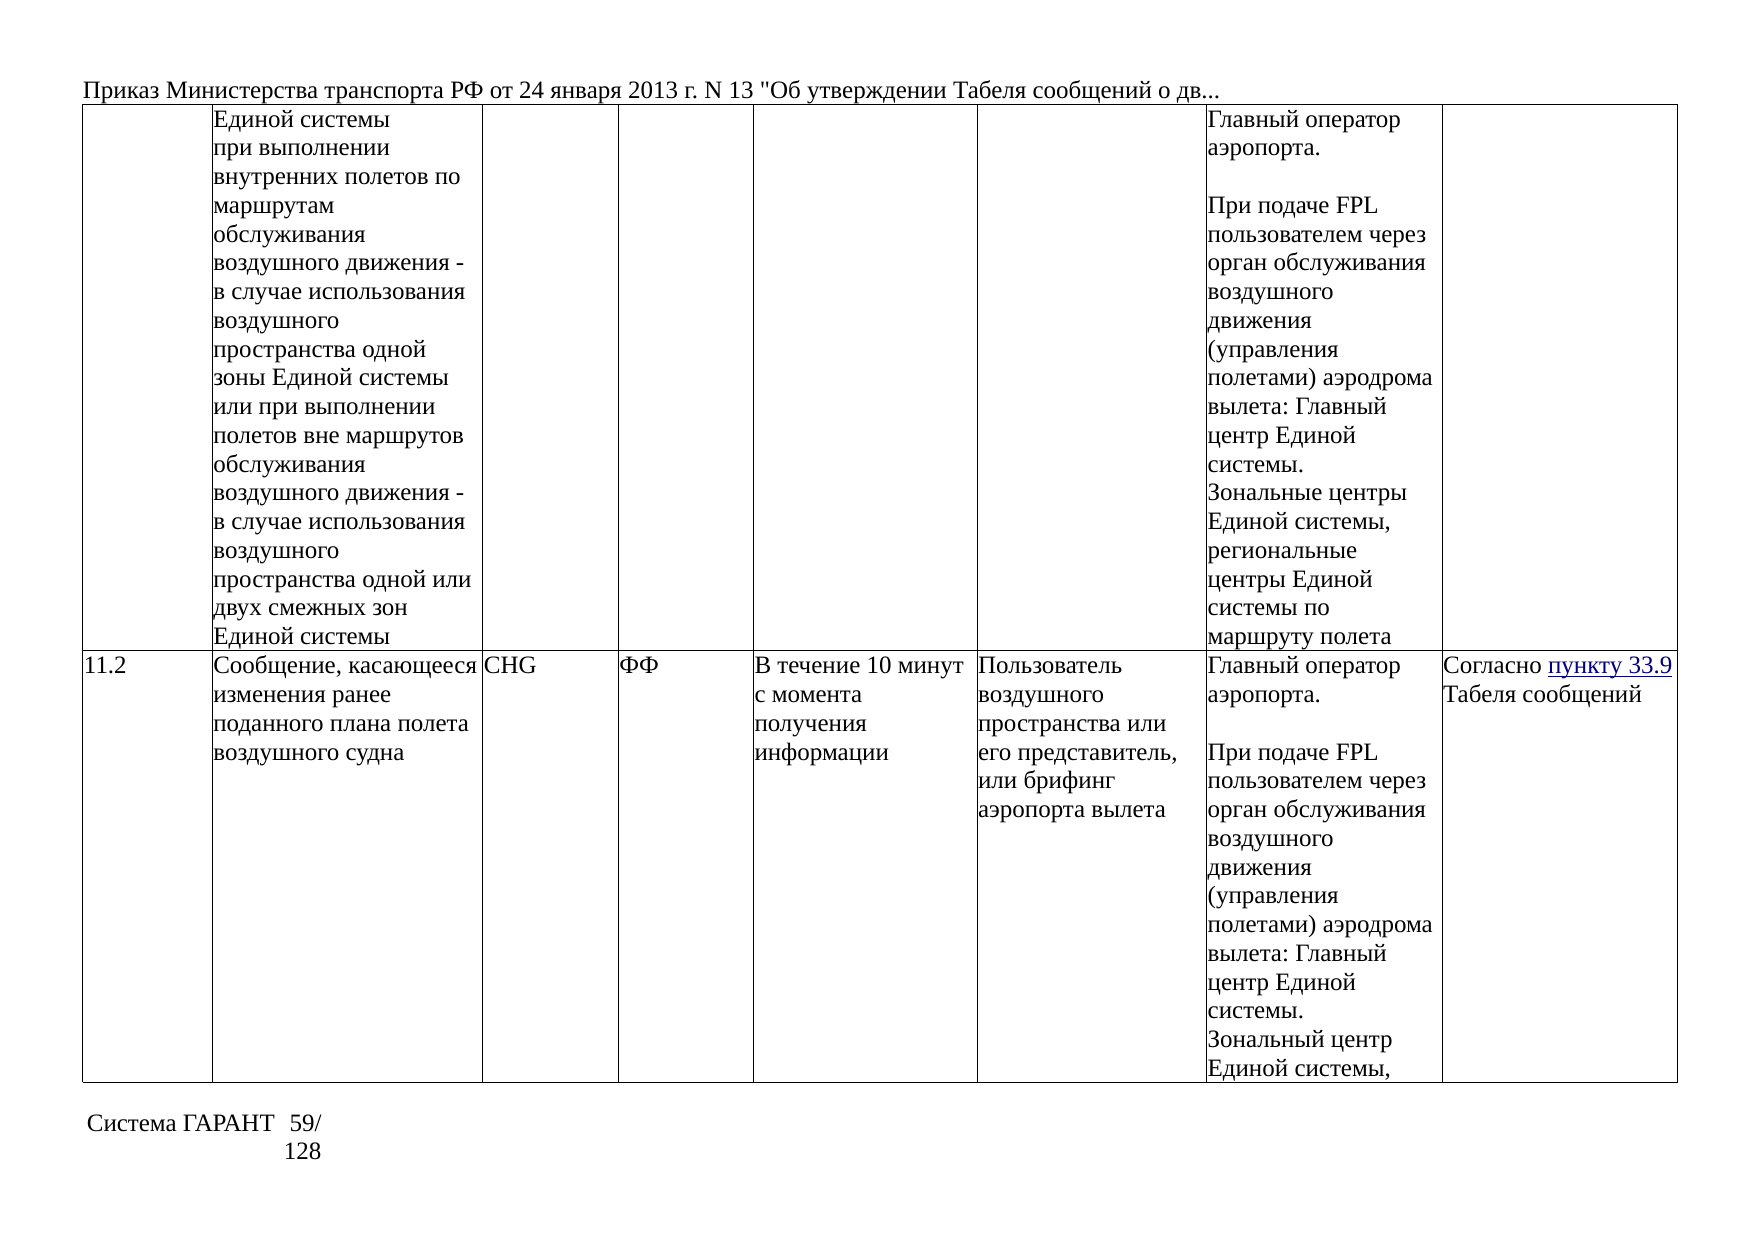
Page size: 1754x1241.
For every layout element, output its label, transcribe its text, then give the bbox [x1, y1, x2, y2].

table_cell 11.2 [83, 651, 212, 1082]
table_cell CHG [483, 651, 618, 1082]
table_cell Согласно пункту 33.9 Табеля сообщений [1443, 651, 1677, 1082]
table_cell [483, 105, 618, 650]
table_cell Пользователь воздушного пространства или его представитель, или брифинг аэропорта вылета [978, 651, 1206, 1082]
table_cell [754, 105, 977, 650]
table_cell [619, 105, 753, 650]
table_cell Единой системы при выполнении внутренних полетов по маршрутам обслуживания воздушного движения - в случае использования воздушного пространства одной зоны Единой системы или при выполнении полетов вне маршрутов обслуживания воздушного движения - в случае использования воздушного пространства одной или двух смежных зон Единой системы [213, 105, 482, 650]
table_cell Главный оператор аэропорта. При подаче FPL пользователем через орган обслуживания воздушного движения (управления полетами) аэродрома вылета: Главный центр Единой системы. Зональные центры Единой системы, региональные центры Единой системы по маршруту полета [1207, 105, 1442, 650]
table_cell Главный оператор аэропорта. При подаче FPL пользователем через орган обслуживания воздушного движения (управления полетами) аэродрома вылета: Главный центр Единой системы. Зональный центр Единой системы, [1207, 651, 1442, 1082]
table_cell [978, 105, 1206, 650]
table_cell [1443, 105, 1677, 650]
table_cell Сообщение, касающееся изменения ранее поданного плана полета воздушного судна [213, 651, 482, 1082]
table_cell В течение 10 минут с момента получения информации [754, 651, 977, 1082]
table_cell [83, 105, 212, 650]
table_cell ФФ [619, 651, 753, 1082]
